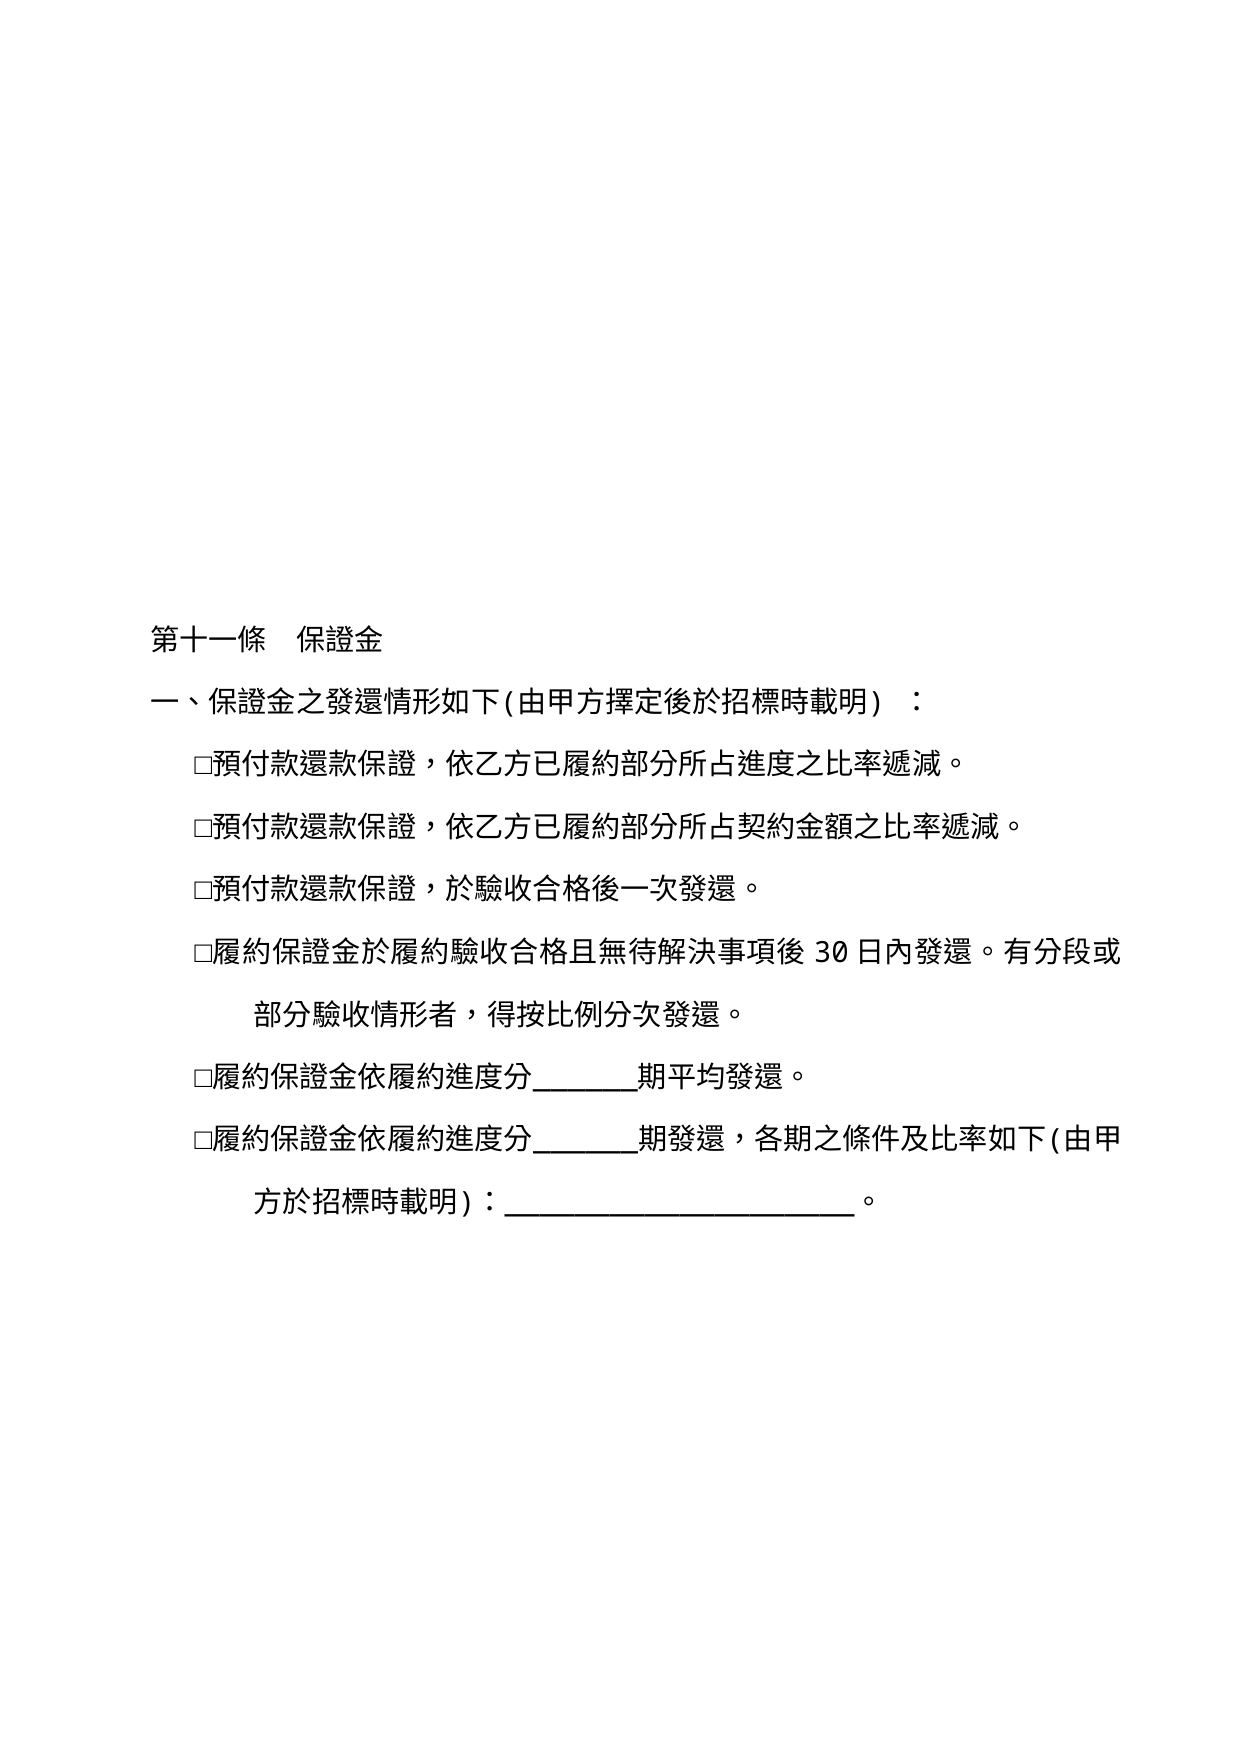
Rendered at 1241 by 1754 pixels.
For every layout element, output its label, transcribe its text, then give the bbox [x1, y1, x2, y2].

text □預付款還款保證，於驗收合格後一次發還。 [194, 846, 1122, 908]
text □履約保證金依履約進度分______期發還，各期之條件及比率如下(由甲方於招標時載明)：____________________。 [194, 1096, 1122, 1221]
text 一、保證金之發還情形如下(由甲方擇定後於招標時載明) ： [150, 658, 1122, 721]
text □履約保證金依履約進度分______期平均發還。 [194, 1033, 1122, 1096]
text □預付款還款保證，依乙方已履約部分所占契約金額之比率遞減。 [194, 783, 1122, 846]
text □預付款還款保證，依乙方已履約部分所占進度之比率遞減。 [194, 721, 1122, 783]
text 第十一條 保證金 [150, 596, 1122, 658]
text □履約保證金於履約驗收合格且無待解決事項後30日內發還。有分段或部分驗收情形者，得按比例分次發還。 [194, 908, 1122, 1033]
